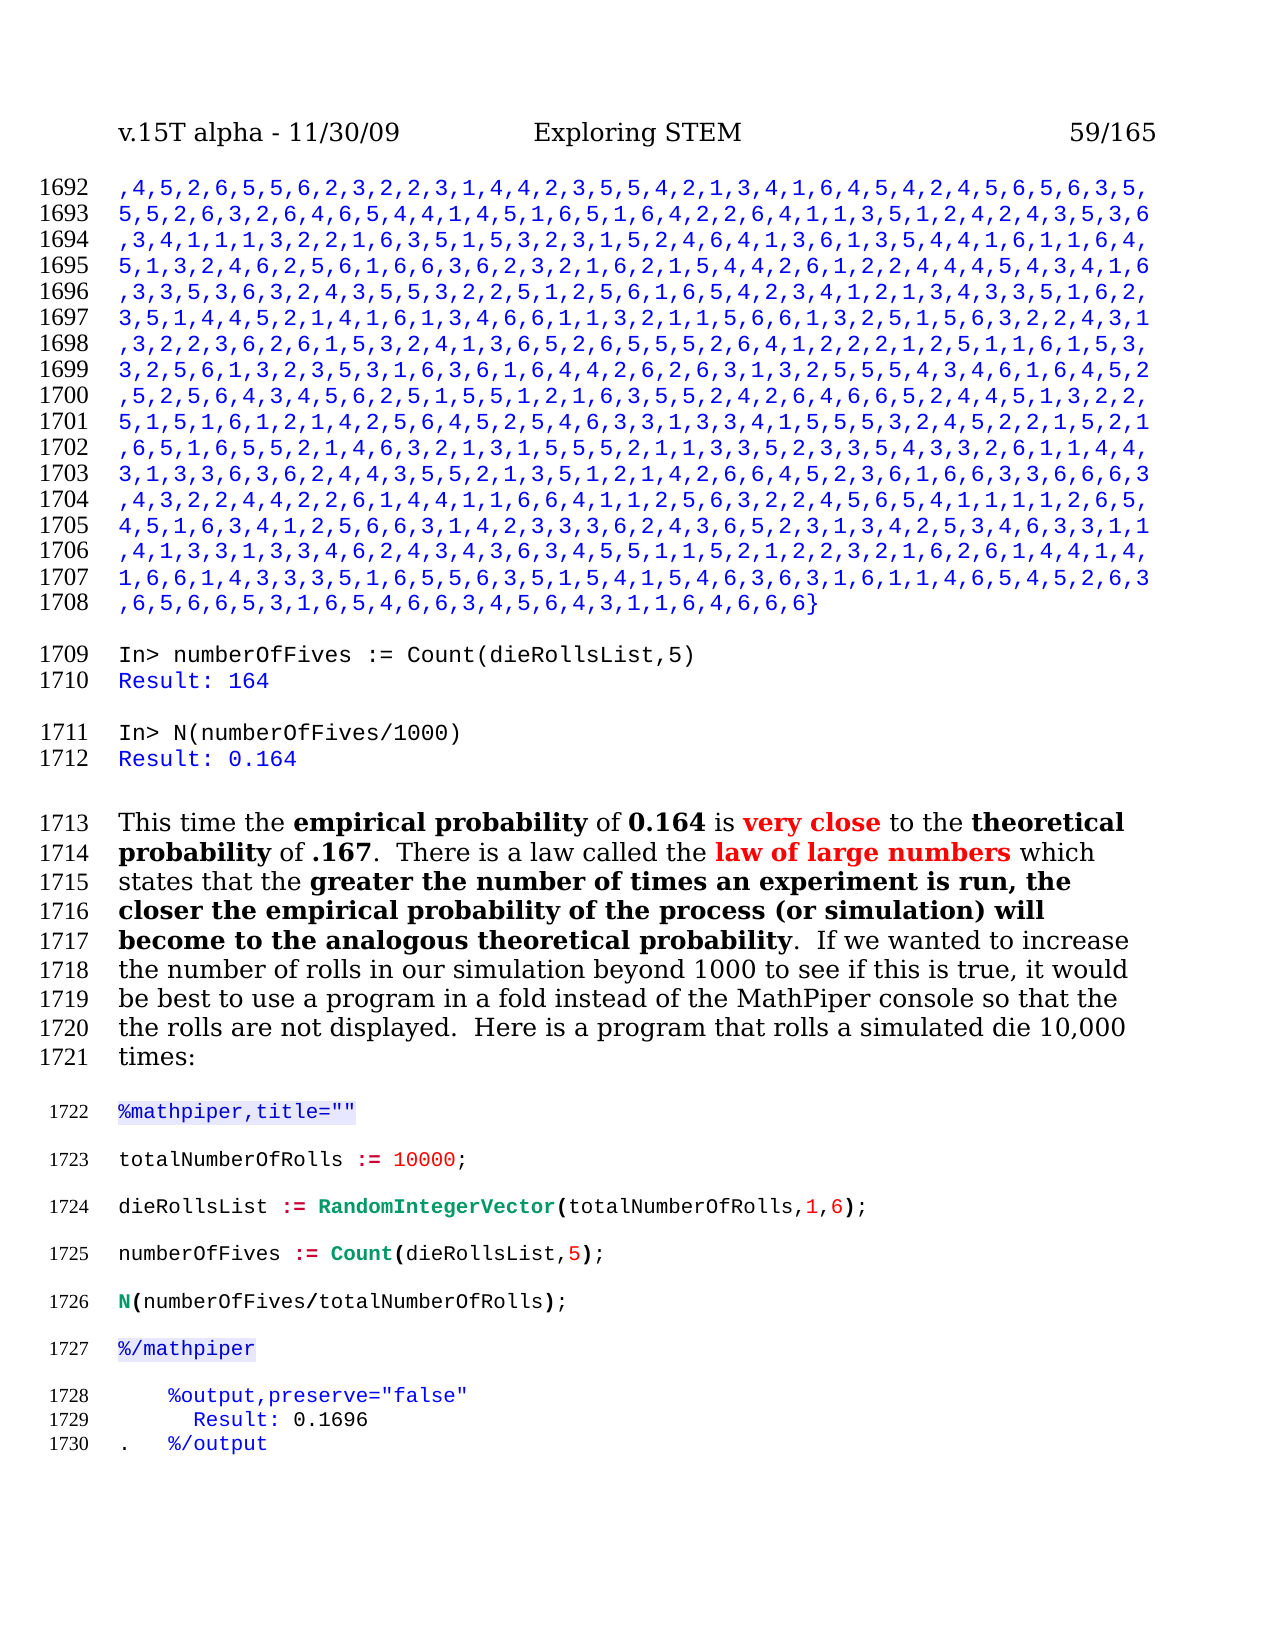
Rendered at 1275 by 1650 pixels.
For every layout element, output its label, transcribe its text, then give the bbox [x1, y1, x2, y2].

text Result: 0.164 [118, 747, 1157, 773]
text ,4,5,2,6,5,5,6,2,3,2,2,3,1,4,4,2,3,5,5,4,2,1,3,4,1,6,4,5,4,2,4,5,6,5,6,3,5,5,5,2,6,3,2,6,4,6,5,4,4,1,4,5,1,6,5,1,6,4,2,2,6,4,1,1,3,5,1,2,4,2,4,3,5,3,6,3,4,1,1,1,3,2,2,1,6,3,5,1,5,3,2,3,1,5,2,4,6,4,1,3,6,1,3,5,4,4,1,6,1,1,6,4,5,1,3,2,4,6,2,5,6,1,6,6,3,6,2,3,2,1,6,2,1,5,4,4,2,6,1,2,2,4,4,4,5,4,3,4,1,6,3,3,5,3,6,3,2,4,3,5,5,3,2,2,5,1,2,5,6,1,6,5,4,2,3,4,1,2,1,3,4,3,3,5,1,6,2,3,5,1,4,4,5,2,1,4,1,6,1,3,4,6,6,1,1,3,2,1,1,5,6,6,1,3,2,5,1,5,6,3,2,2,4,3,1,3,2,2,3,6,2,6,1,5,3,2,4,1,3,6,5,2,6,5,5,5,2,6,4,1,2,2,2,1,2,5,1,1,6,1,5,3,3,2,5,6,1,3,2,3,5,3,1,6,3,6,1,6,4,4,2,6,2,6,3,1,3,2,5,5,5,4,3,4,6,1,6,4,5,2,5,2,5,6,4,3,4,5,6,2,5,1,5,5,1,2,1,6,3,5,5,2,4,2,6,4,6,6,5,2,4,4,5,1,3,2,2,5,1,5,1,6,1,2,1,4,2,5,6,4,5,2,5,4,6,3,3,1,3,3,4,1,5,5,5,3,2,4,5,2,2,1,5,2,1,6,5,1,6,5,5,2,1,4,6,3,2,1,3,1,5,5,5,2,1,1,3,3,5,2,3,3,5,4,3,3,2,6,1,1,4,4,3,1,3,3,6,3,6,2,4,4,3,5,5,2,1,3,5,1,2,1,4,2,6,6,4,5,2,3,6,1,6,6,3,3,6,6,6,3,4,3,2,2,4,4,2,2,6,1,4,4,1,1,6,6,4,1,1,2,5,6,3,2,2,4,5,6,5,4,1,1,1,1,2,6,5,4,5,1,6,3,4,1,2,5,6,6,3,1,4,2,3,3,3,6,2,4,3,6,5,2,3,1,3,4,2,5,3,4,6,3,3,1,1,4,1,3,3,1,3,3,4,6,2,4,3,4,3,6,3,4,5,5,1,1,5,2,1,2,2,3,2,1,6,2,6,1,4,4,1,4,1,6,6,1,4,3,3,3,5,1,6,5,5,6,3,5,1,5,4,1,5,4,6,3,6,3,1,6,1,1,4,6,5,4,5,2,6,3,6,5,6,6,5,3,1,6,5,4,6,6,3,4,5,6,4,3,1,1,6,4,6,6,6} [118, 177, 1157, 618]
text . %/output [118, 1432, 1157, 1456]
text %output,preserve="false" [118, 1385, 1157, 1409]
text In> numberOfFives := Count(dieRollsList,5) [118, 644, 1157, 669]
text numberOfFives := Count(dieRollsList,5); [118, 1243, 1157, 1267]
text %/mathpiper [118, 1338, 1157, 1362]
text totalNumberOfRolls := 10000; [118, 1149, 1157, 1172]
text This time the empirical probability of 0.164 is very close to the theoretical probability of .167. There is a law called the law of large numbers which states that the greater the number of times an experiment is run, the closer the empirical probability of the process (or simulation) will become to the analogous theoretical probability. If we wanted to increase the number of rolls in our simulation beyond 1000 to see if this is true, it would be best to use a program in a fold instead of the MathPiper console so that the the rolls are not displayed. Here is a program that rolls a simulated die 10,000 times: [118, 808, 1157, 1072]
text dieRollsList := RandomIntegerVector(totalNumberOfRolls,1,6); [118, 1196, 1157, 1220]
text N(numberOfFives/totalNumberOfRolls); [118, 1291, 1157, 1314]
text Result: 0.1696 [118, 1409, 1157, 1432]
text In> N(numberOfFives/1000) [118, 721, 1157, 747]
text Result: 164 [118, 669, 1157, 696]
text %mathpiper,title="" [118, 1101, 1157, 1125]
